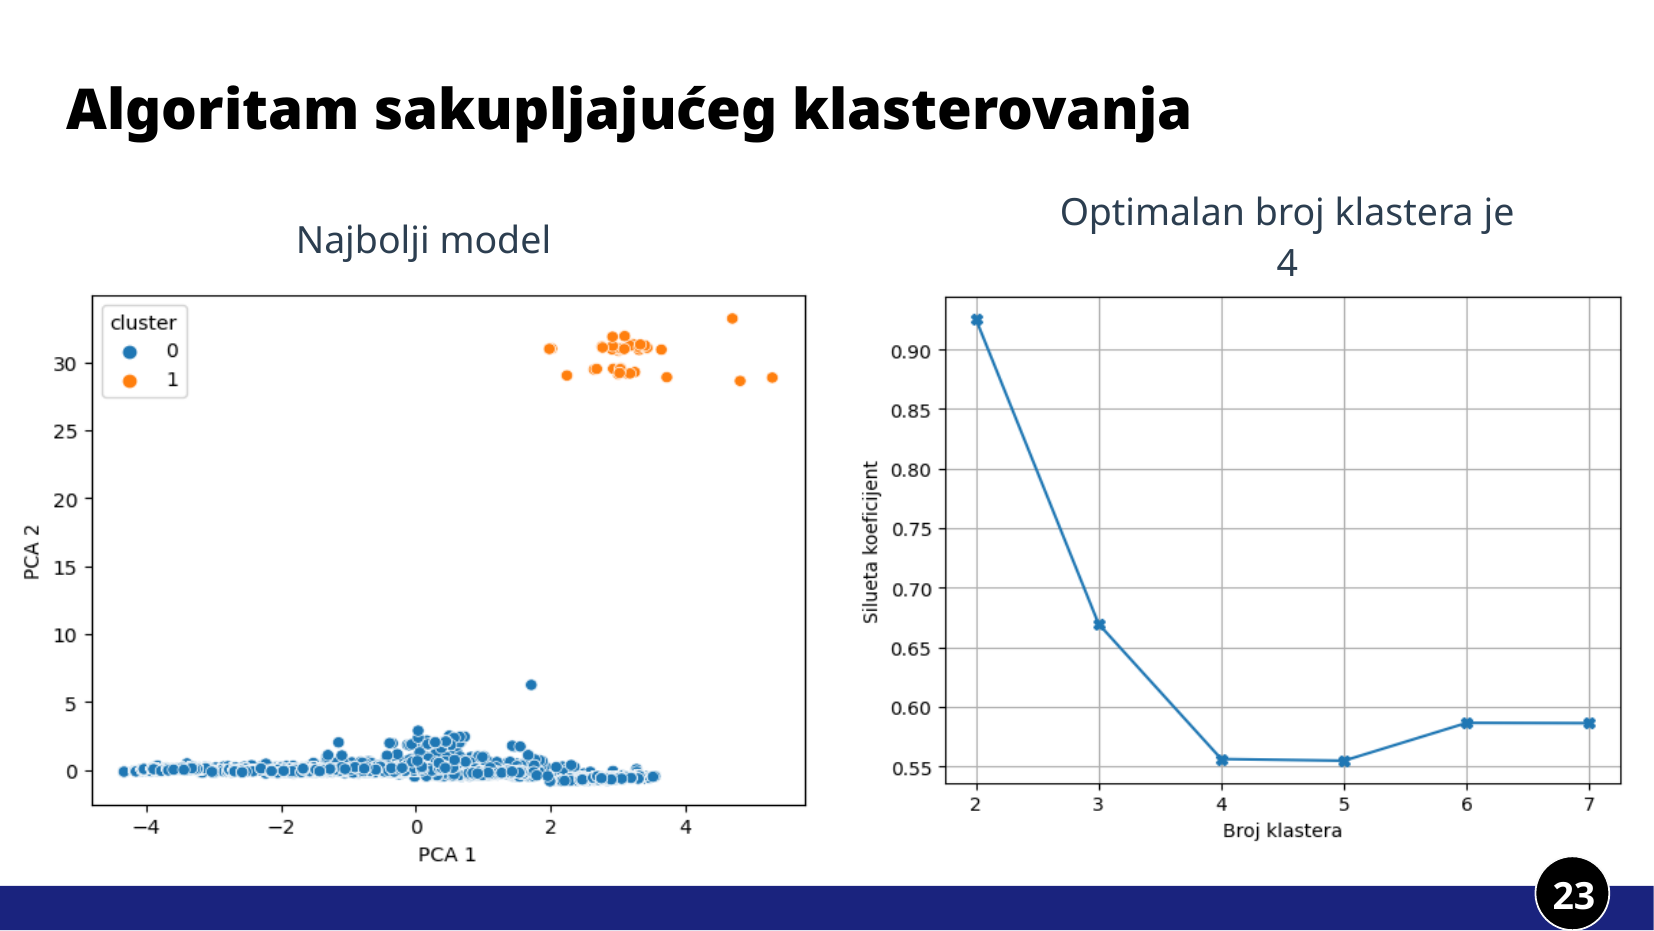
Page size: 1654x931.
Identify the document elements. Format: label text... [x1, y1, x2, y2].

text_box Optimalan broj klastera je 4 [1041, 181, 1534, 291]
picture [10, 283, 818, 878]
picture [850, 285, 1634, 853]
text_box Najbolji model [96, 207, 751, 270]
title Algoritam sakupljajućeg klasterovanja [66, 48, 1603, 168]
